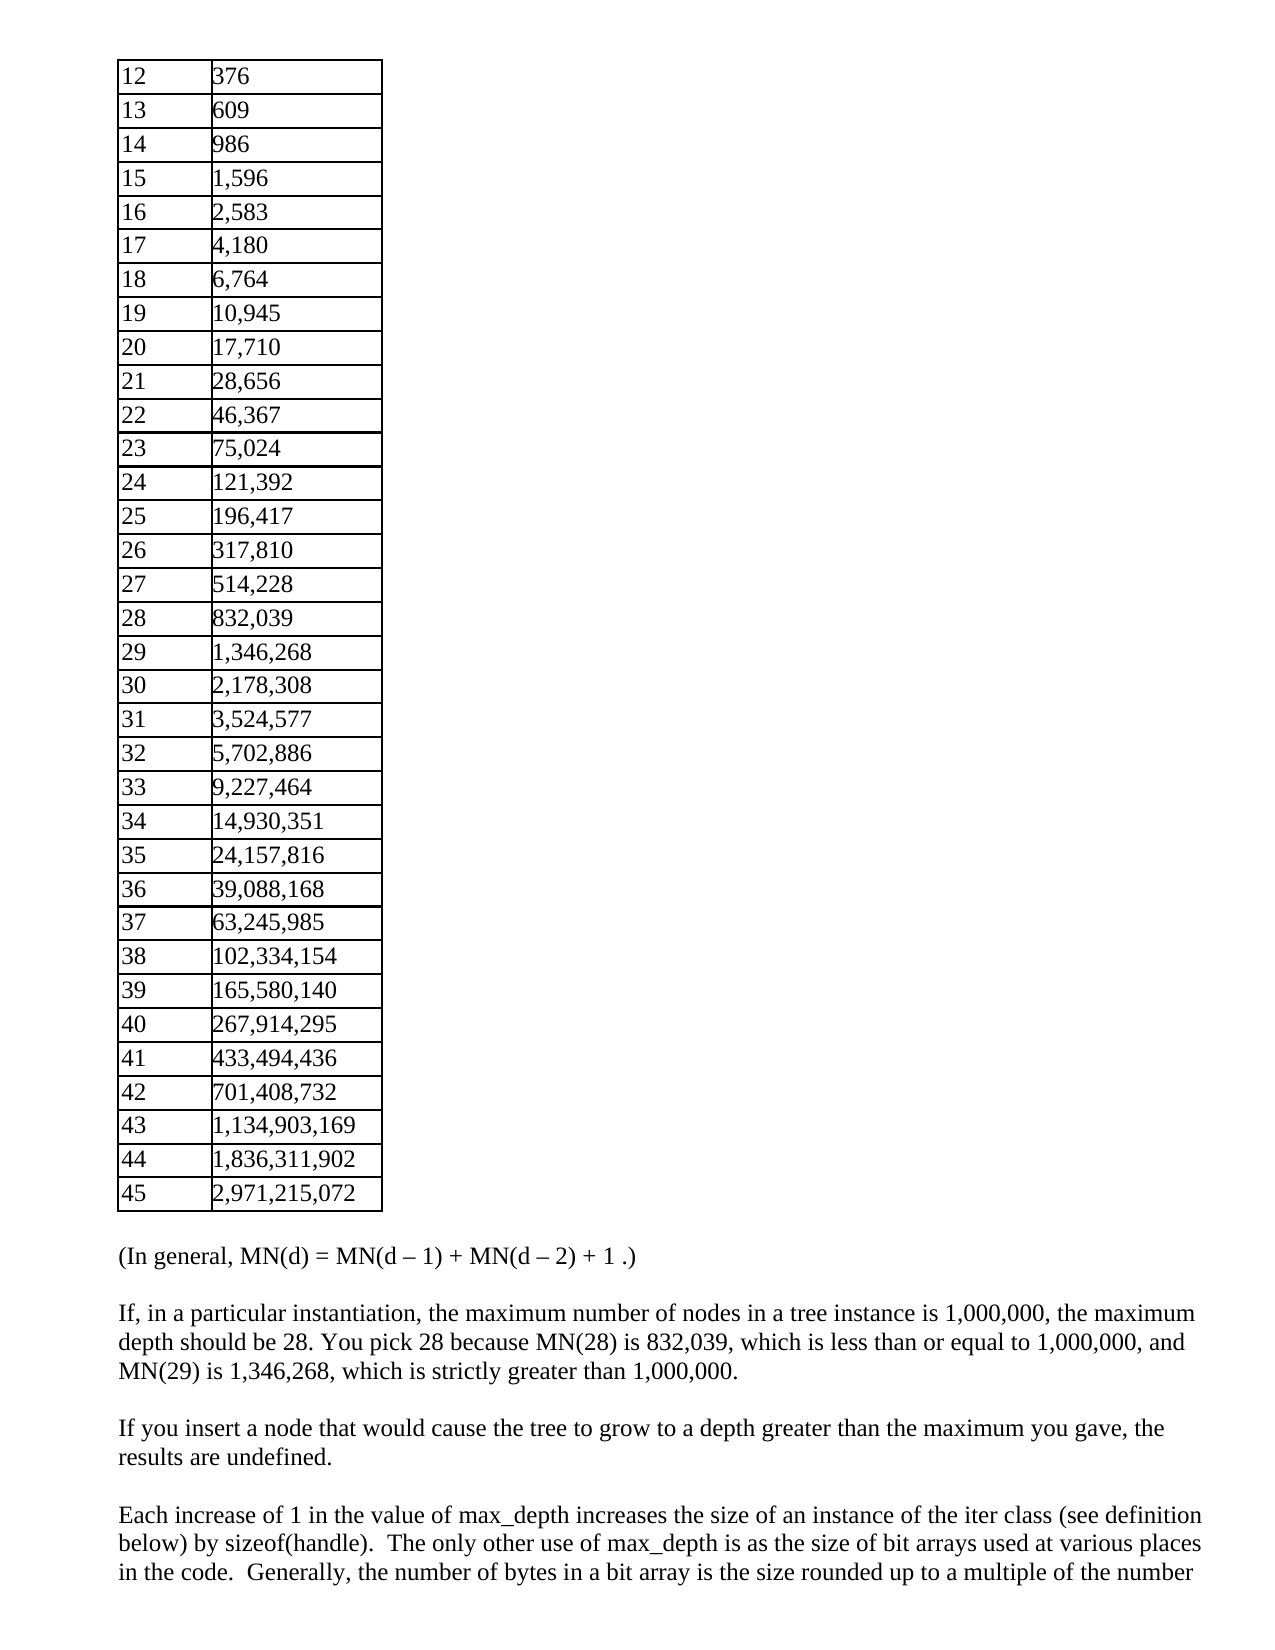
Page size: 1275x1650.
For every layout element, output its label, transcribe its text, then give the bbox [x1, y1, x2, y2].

table_cell 46,367 [213, 400, 381, 431]
table_cell 701,408,732 [213, 1077, 381, 1108]
table_cell 10,945 [213, 298, 381, 330]
table_cell 16 [119, 197, 211, 228]
table_cell 6,764 [213, 264, 381, 296]
table_cell 15 [119, 163, 211, 194]
table_cell 5,702,886 [213, 738, 381, 770]
text (In general, MN(d) = MN(d – 1) + MN(d – 2) + 1 .) [118, 1241, 1216, 1270]
table_cell 433,494,436 [213, 1043, 381, 1075]
table_cell 26 [119, 535, 211, 567]
table_cell 986 [213, 129, 381, 161]
table_cell 25 [119, 501, 211, 533]
table_cell 1,134,903,169 [213, 1111, 381, 1142]
table_cell 33 [119, 772, 211, 804]
text If, in a particular instantiation, the maximum number of nodes in a tree instance is 1,000,000, the maximum depth should be 28. You pick 28 because MN(28) is 832,039, which is less than or equal to 1,000,000, and MN(29) is 1,346,268, which is strictly greater than 1,000,000. [118, 1298, 1216, 1385]
text If you insert a node that would cause the tree to grow to a depth greater than the maximum you gave, the results are undefined. [118, 1413, 1216, 1471]
table_cell 36 [119, 874, 211, 905]
table_cell 22 [119, 400, 211, 431]
table_cell 14,930,351 [213, 806, 381, 838]
table_cell 102,334,154 [213, 941, 381, 973]
table_cell 14 [119, 129, 211, 161]
table_cell 3,524,577 [213, 704, 381, 736]
table_cell 24,157,816 [213, 840, 381, 872]
table_cell 28 [119, 603, 211, 634]
table_cell 75,024 [213, 434, 381, 465]
table_cell 165,580,140 [213, 975, 381, 1007]
text Each increase of 1 in the value of max_depth increases the size of an instance of the iter class (see definition below) by sizeof(handle). The only other use of max_depth is as the size of bit arrays used at various places in the code. Generally, the number of bytes in a bit array is the size rounded up to a multiple of the number [118, 1500, 1216, 1586]
table_cell 21 [119, 366, 211, 398]
table_cell 2,971,215,072 [213, 1178, 381, 1210]
table_cell 63,245,985 [213, 908, 381, 939]
table_cell 609 [213, 95, 381, 127]
table_cell 4,180 [213, 230, 381, 262]
table_cell 29 [119, 637, 211, 668]
table_cell 43 [119, 1111, 211, 1142]
table_cell 17 [119, 230, 211, 262]
table_cell 196,417 [213, 501, 381, 533]
table_cell 39,088,168 [213, 874, 381, 905]
table_cell 34 [119, 806, 211, 838]
table_cell 44 [119, 1145, 211, 1176]
table_cell 32 [119, 738, 211, 770]
table_cell 1,596 [213, 163, 381, 194]
table_cell 121,392 [213, 468, 381, 499]
table_cell 40 [119, 1009, 211, 1041]
table_cell 13 [119, 95, 211, 127]
table_cell 31 [119, 704, 211, 736]
table_cell 1,836,311,902 [213, 1145, 381, 1176]
table_cell 18 [119, 264, 211, 296]
table_cell 28,656 [213, 366, 381, 398]
table_cell 23 [119, 434, 211, 465]
table_cell 38 [119, 941, 211, 973]
table_cell 12 [119, 61, 211, 93]
table_cell 30 [119, 671, 211, 702]
table_cell 45 [119, 1178, 211, 1210]
table_cell 24 [119, 468, 211, 499]
table_cell 17,710 [213, 332, 381, 364]
table_cell 20 [119, 332, 211, 364]
table_cell 35 [119, 840, 211, 872]
table_cell 42 [119, 1077, 211, 1108]
table_cell 832,039 [213, 603, 381, 634]
table_cell 19 [119, 298, 211, 330]
table_cell 39 [119, 975, 211, 1007]
table_cell 41 [119, 1043, 211, 1075]
table_cell 27 [119, 569, 211, 601]
table_cell 2,178,308 [213, 671, 381, 702]
table_cell 1,346,268 [213, 637, 381, 668]
table_cell 317,810 [213, 535, 381, 567]
table_cell 376 [213, 61, 381, 93]
table_cell 514,228 [213, 569, 381, 601]
table_cell 37 [119, 908, 211, 939]
table_cell 9,227,464 [213, 772, 381, 804]
table_cell 267,914,295 [213, 1009, 381, 1041]
table_cell 2,583 [213, 197, 381, 228]
